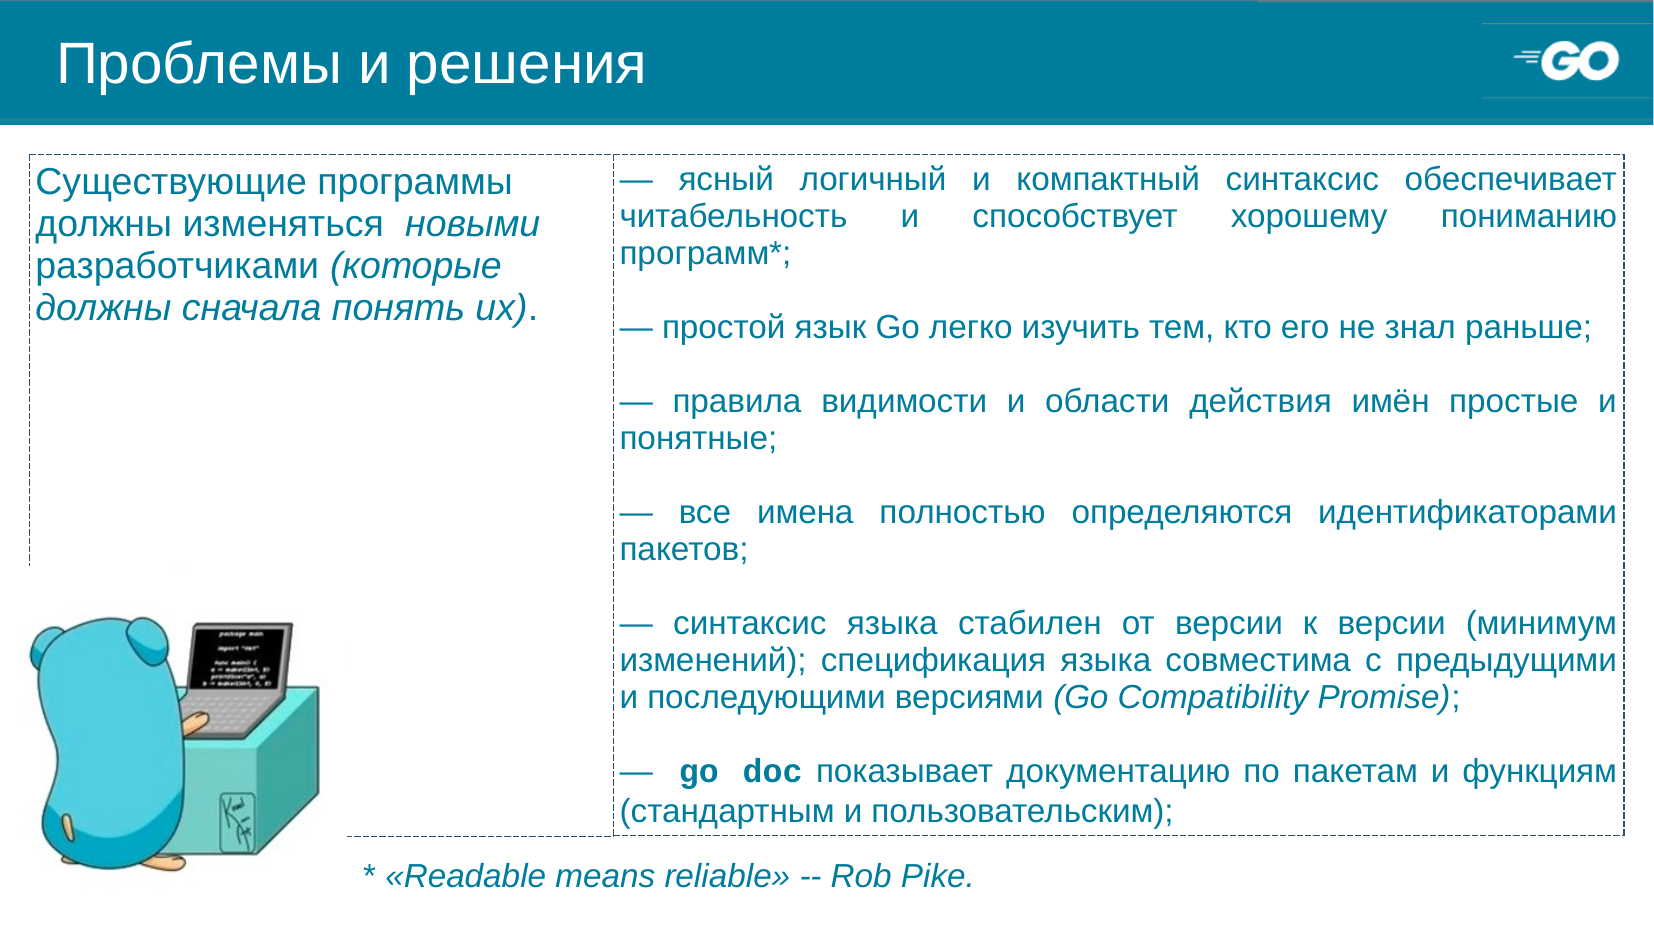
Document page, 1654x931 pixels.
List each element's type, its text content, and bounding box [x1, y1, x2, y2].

text_box * «Readable means reliable» -- Rob Pike. [348, 850, 1323, 903]
picture [5, 566, 347, 922]
table_header Существующие программы должны изменяться новыми разработчиками (которые должны сначала понять их). [30, 155, 614, 836]
picture [1542, 41, 1619, 81]
table_header — ясный логичный и компактный синтаксис обеспечивает читабельность и способствует хорошему пониманию программ*; — простой язык Go легко изучить тем, кто его не знал раньше; — правила видимости и области действия имён простые и понятные; — все имена полностью определяются идентификаторами пакетов; — синтаксис языка стабилен от версии к версии (минимум изменений); спецификация языка совместима с предыдущими и последующими версиями (Go Compatibility Promise); — go doc показывает документацию по пакетам и функциям (стандартным и пользовательским); [614, 155, 1624, 836]
text_box Проблемы и решения [41, 23, 1495, 104]
